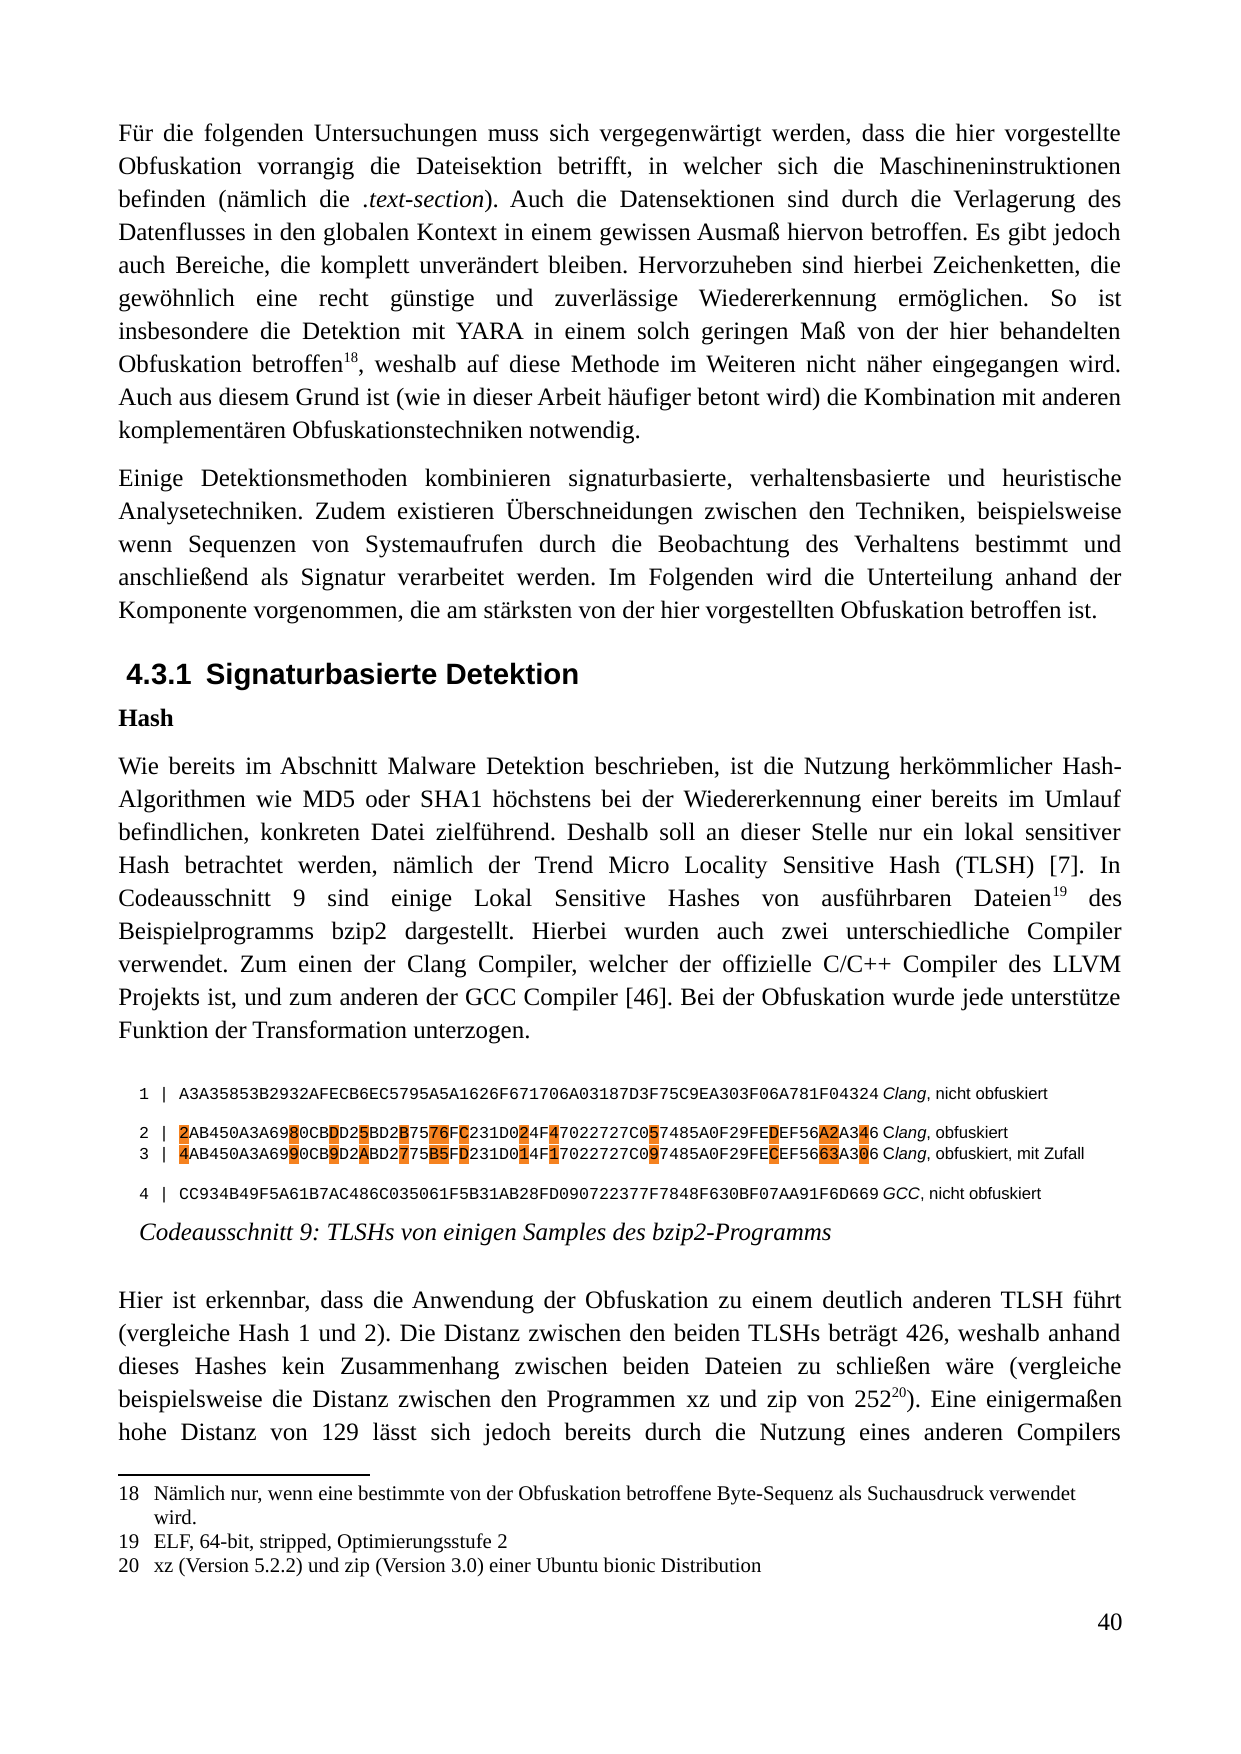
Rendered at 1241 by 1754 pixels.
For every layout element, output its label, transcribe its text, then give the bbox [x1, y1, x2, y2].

text Hash [118, 703, 1122, 732]
text Codeausschnitt 9: TLSHs von einigen Samples des bzip2-Programms [139, 1217, 1111, 1245]
list 2AB450A3A6980CBDD25BD2B7576FC231D024F47022727C057485A0F29FEDEF56A2A346 Clang, obfuskiert [139, 1123, 1111, 1144]
text Nämlich nur, wenn eine bestimmte von der Obfuskation betroffene Byte-Sequenz als Suchausdruck verwendet wird. [118, 1481, 1122, 1529]
text xz (Version 5.2.2) und zip (Version 3.0) einer Ubuntu bionic Distribution [118, 1553, 1122, 1577]
subtitle Signaturbasierte Detektion [118, 657, 1122, 691]
text Für die folgenden Untersuchungen muss sich vergegenwärtigt werden, dass die hier vorgestellte Obfuskation vorrangig die Dateisektion betrifft, in welcher sich die Maschineninstruktionen befinden (nämlich die .text-section). Auch die Datensektionen sind durch die Verlagerung des Datenflusses in den globalen Kontext in einem gewissen Ausmaß hiervon betroffen. Es gibt jedoch auch Bereiche, die komplett unverändert bleiben. Hervorzuheben sind hierbei Zeichenketten, die gewöhnlich eine recht günstige und zuverlässige Wiedererkennung ermöglichen. So ist insbesondere die Detektion mit YARA in einem solch geringen Maß von der hier behandelten Obfuskation betroffen, weshalb auf diese Methode im Weiteren nicht näher eingegangen wird. Auch aus diesem Grund ist (wie in dieser Arbeit häufiger betont wird) die Kombination mit anderen komplementären Obfuskationstechniken notwendig. [118, 118, 1122, 444]
text Hier ist erkennbar, dass die Anwendung der Obfuskation zu einem deutlich anderen TLSH führt (vergleiche Hash 1 und 2). Die Distanz zwischen den beiden TLSHs beträgt 426, weshalb anhand dieses Hashes kein Zusammenhang zwischen beiden Dateien zu schließen wäre (vergleiche beispielsweise die Distanz zwischen den Programmen xz und zip von 252). Eine einigermaßen hohe Distanz von 129 lässt sich jedoch bereits durch die Nutzung eines anderen Compilers [118, 1285, 1122, 1446]
text ELF, 64-bit, stripped, Optimierungsstufe 2 [118, 1529, 1122, 1553]
list CC934B49F5A61B7AC486C035061F5B31AB28FD090722377F7848F630BF07AA91F6D669 GCC, nicht obfuskiert [139, 1183, 1111, 1204]
list 4AB450A3A6990CB9D2ABD2775B5FD231D014F17022727C097485A0F29FECEF5663A306 Clang, obfuskiert, mit Zufall [139, 1144, 1111, 1164]
list A3A35853B2932AFECB6EC5795A5A1626F671706A03187D3F75C9EA303F06A781F04324 Clang, nicht obfuskiert [139, 1083, 1111, 1104]
text Wie bereits im Abschnitt Malware Detektion beschrieben, ist die Nutzung herkömmlicher Hash-Algorithmen wie MD5 oder SHA1 höchstens bei der Wiedererkennung einer bereits im Umlauf befindlichen, konkreten Datei zielführend. Deshalb soll an dieser Stelle nur ein lokal sensitiver Hash betrachtet werden, nämlich der Trend Micro Locality Sensitive Hash (TLSH) [7]. In Codeausschnitt 9 sind einige Lokal Sensitive Hashes von ausführbaren Dateien des Beispielprogramms bzip2 dargestellt. Hierbei wurden auch zwei unterschiedliche Compiler verwendet. Zum einen der Clang Compiler, welcher der offizielle C/C++ Compiler des LLVM Projekts ist, und zum anderen der GCC Compiler [46]. Bei der Obfuskation wurde jede unterstütze Funktion der Transformation unterzogen. [118, 751, 1122, 1044]
text Einige Detektionsmethoden kombinieren signaturbasierte, verhaltensbasierte und heuristische Analysetechniken. Zudem existieren Überschneidungen zwischen den Techniken, beispielsweise wenn Sequenzen von Systemaufrufen durch die Beobachtung des Verhaltens bestimmt und anschließend als Signatur verarbeitet werden. Im Folgenden wird die Unterteilung anhand der Komponente vorgenommen, die am stärksten von der hier vorgestellten Obfuskation betroffen ist. [118, 463, 1122, 624]
